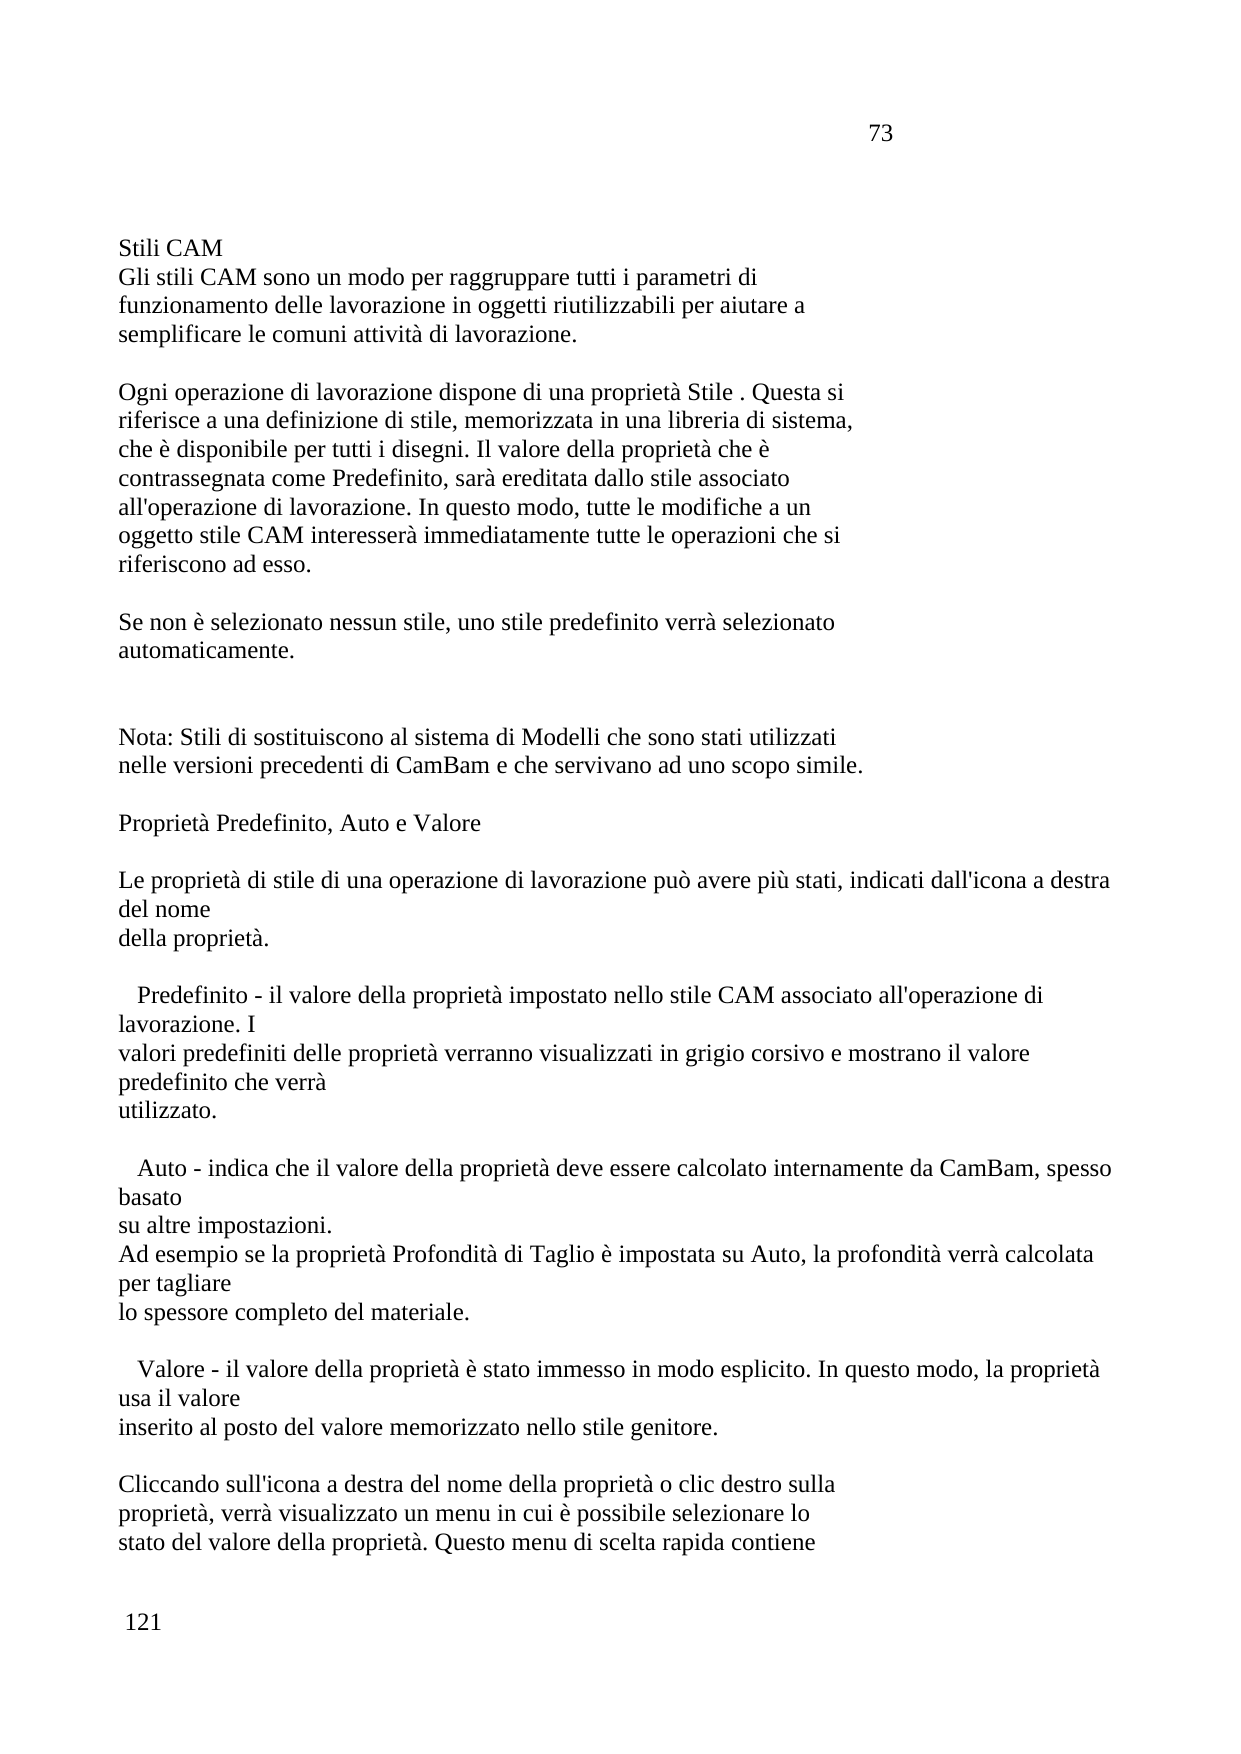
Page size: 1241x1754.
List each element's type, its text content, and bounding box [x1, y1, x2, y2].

text 73 [118, 118, 1122, 147]
text che è disponibile per tutti i disegni. Il valore della proprietà che è [118, 434, 1122, 463]
text riferiscono ad esso. [118, 549, 1122, 578]
text Cliccando sull'icona a destra del nome della proprietà o clic destro sulla [118, 1469, 1122, 1498]
text riferisce a una definizione di stile, memorizzata in una libreria di sistema, [118, 406, 1122, 434]
text oggetto stile CAM interesserà immediatamente tutte le operazioni che si [118, 521, 1122, 549]
text funzionamento delle lavorazione in oggetti riutilizzabili per aiutare a [118, 291, 1122, 319]
text Predefinito - il valore della proprietà impostato nello stile CAM associato all'operazione di lavorazione. I [118, 981, 1122, 1038]
text Auto - indica che il valore della proprietà deve essere calcolato internamente da CamBam, spesso basato [118, 1153, 1122, 1211]
text Ad esempio se la proprietà Profondità di Taglio è impostata su Auto, la profondità verrà calcolata per tagliare [118, 1239, 1122, 1297]
text all'operazione di lavorazione. In questo modo, tutte le modifiche a un [118, 492, 1122, 521]
text utilizzato. [118, 1096, 1122, 1124]
text Le proprietà di stile di una operazione di lavorazione può avere più stati, indicati dall'icona a destra del nome [118, 866, 1122, 923]
text Ogni operazione di lavorazione dispone di una proprietà Stile . Questa si [118, 377, 1122, 406]
text lo spessore completo del materiale. [118, 1297, 1122, 1326]
text Se non è selezionato nessun stile, uno stile predefinito verrà selezionato [118, 607, 1122, 636]
text inserito al posto del valore memorizzato nello stile genitore. [118, 1412, 1122, 1441]
text Nota: Stili di sostituiscono al sistema di Modelli che sono stati utilizzati [118, 722, 1122, 751]
text valori predefiniti delle proprietà verranno visualizzati in grigio corsivo e mostrano il valore predefinito che verrà [118, 1038, 1122, 1096]
text Gli stili CAM sono un modo per raggruppare tutti i parametri di [118, 262, 1122, 291]
text proprietà, verrà visualizzato un menu in cui è possibile selezionare lo [118, 1498, 1122, 1527]
text Proprietà Predefinito, Auto e Valore [118, 808, 1122, 837]
text semplificare le comuni attività di lavorazione. [118, 319, 1122, 348]
text automaticamente. [118, 636, 1122, 664]
text Stili CAM [118, 233, 1122, 262]
text Valore - il valore della proprietà è stato immesso in modo esplicito. In questo modo, la proprietà usa il valore [118, 1354, 1122, 1412]
text contrassegnata come Predefinito, sarà ereditata dallo stile associato [118, 463, 1122, 492]
text su altre impostazioni. [118, 1211, 1122, 1239]
text della proprietà. [118, 923, 1122, 952]
text stato del valore della proprietà. Questo menu di scelta rapida contiene [118, 1527, 1122, 1556]
text nelle versioni precedenti di CamBam e che servivano ad uno scopo simile. [118, 751, 1122, 779]
